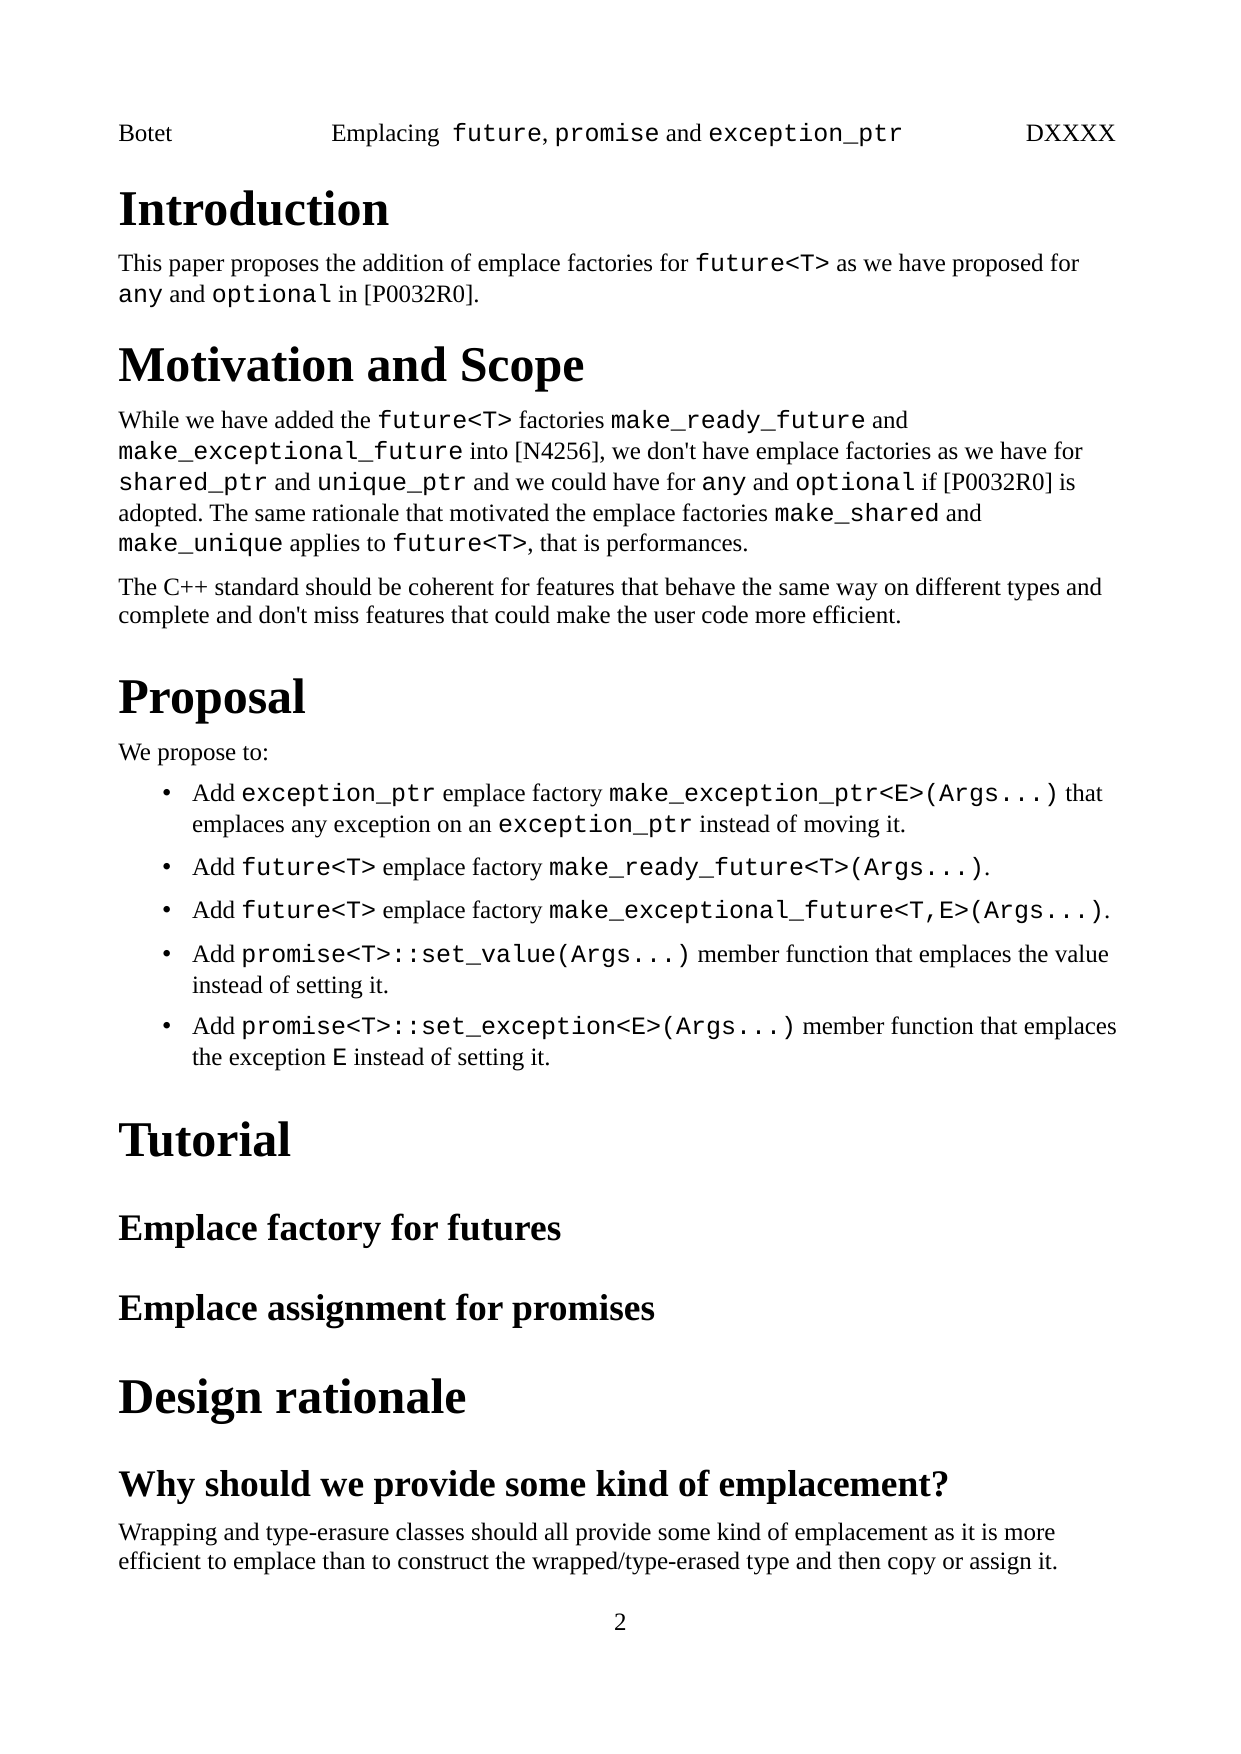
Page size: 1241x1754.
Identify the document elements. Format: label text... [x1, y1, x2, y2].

text The C++ standard should be coherent for features that behave the same way on different types and complete and don't miss features that could make the user code more efficient. [118, 572, 1122, 629]
subtitle Introduction [118, 178, 1122, 236]
list This paper proposes the addition of emplace factories for future<T> as we have proposed for any and optional in [P0032R0]. [88, 248, 1122, 310]
subtitle Motivation and Scope [118, 335, 1122, 393]
subtitle Proposal [118, 667, 1122, 724]
subtitle Emplace factory for futures [118, 1205, 1122, 1248]
list Add exception_ptr emplace factory make_exception_ptr<E>(Args...) that emplaces any exception on an exception_ptr instead of moving it. [162, 778, 1122, 840]
list Add future<T> emplace factory make_exceptional_future<T,E>(Args...). [162, 896, 1122, 926]
subtitle Tutorial [118, 1110, 1122, 1168]
subtitle Emplace assignment for promises [118, 1286, 1122, 1329]
text While we have added the future<T> factories make_ready_future and make_exceptional_future into [N4256], we don't have emplace factories as we have for shared_ptr and unique_ptr and we could have for any and optional if [P0032R0] is adopted. The same rationale that motivated the emplace factories make_shared and make_unique applies to future<T>, that is performances. [118, 405, 1122, 559]
list Add future<T> emplace factory make_ready_future<T>(Args...). [162, 852, 1122, 883]
list Add promise<T>::set_exception<E>(Args...) member function that emplaces the exception E instead of setting it. [162, 1011, 1122, 1073]
list Add promise<T>::set_value(Args...) member function that emplaces the value instead of setting it. [162, 939, 1122, 998]
subtitle Design rationale [118, 1366, 1122, 1424]
subtitle Why should we provide some kind of emplacement? [118, 1461, 1122, 1504]
text We propose to: [118, 737, 1122, 766]
text Wrapping and type-erasure classes should all provide some kind of emplacement as it is more efficient to emplace than to construct the wrapped/type-erased type and then copy or assign it. [118, 1517, 1122, 1574]
